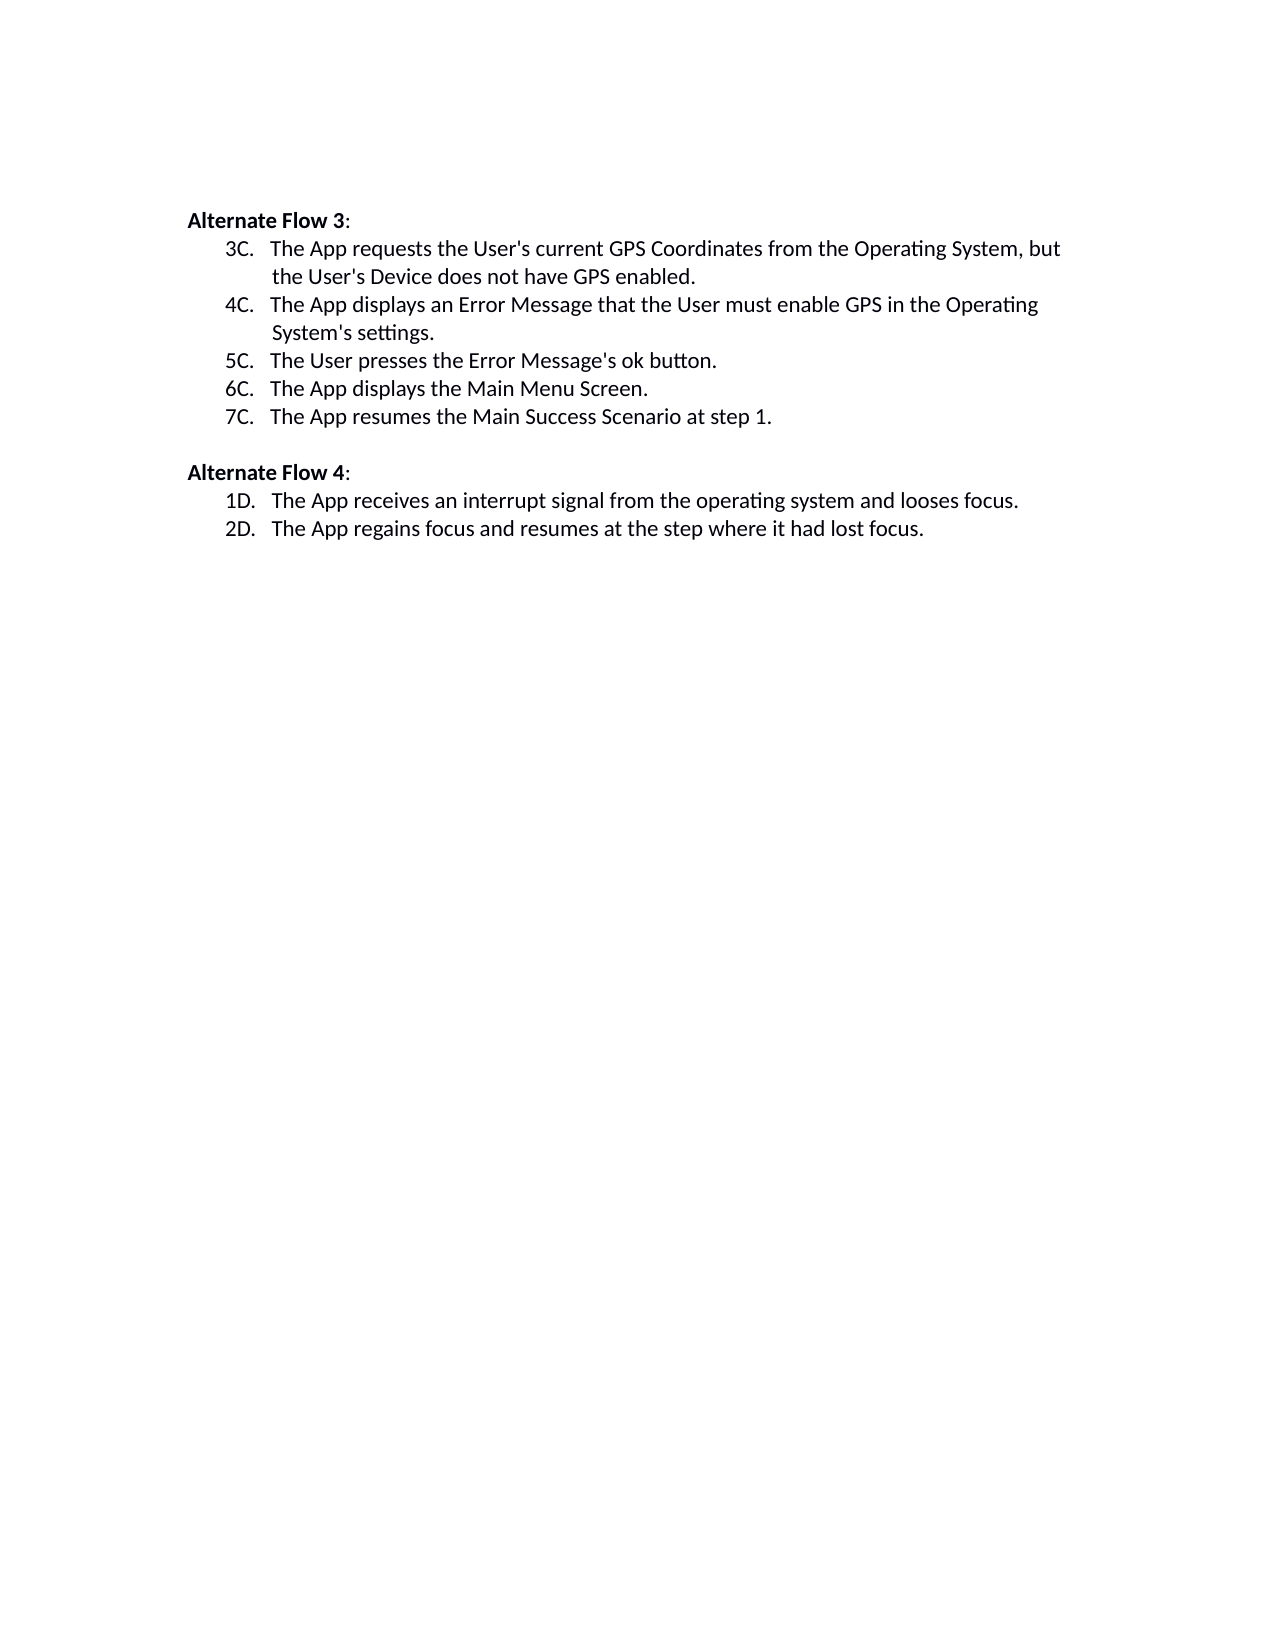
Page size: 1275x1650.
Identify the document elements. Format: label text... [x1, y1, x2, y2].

text 1D. The App receives an interrupt signal from the operating system and looses focus. [225, 486, 1087, 514]
text 3C. The App requests the User's current GPS Coordinates from the Operating System, but the User's Device does not have GPS enabled. [225, 234, 1087, 290]
text 6C. The App displays the Main Menu Screen. [225, 374, 1087, 402]
text 7C. The App resumes the Main Success Scenario at step 1. [225, 402, 1087, 430]
text Alternate Flow 3: [187, 206, 1087, 234]
text 5C. The User presses the Error Message's ok button. [225, 346, 1087, 374]
text Alternate Flow 4: [187, 458, 1087, 486]
text 2D. The App regains focus and resumes at the step where it had lost focus. [225, 514, 1087, 542]
text 4C. The App displays an Error Message that the User must enable GPS in the Operating System's settings. [225, 290, 1087, 346]
